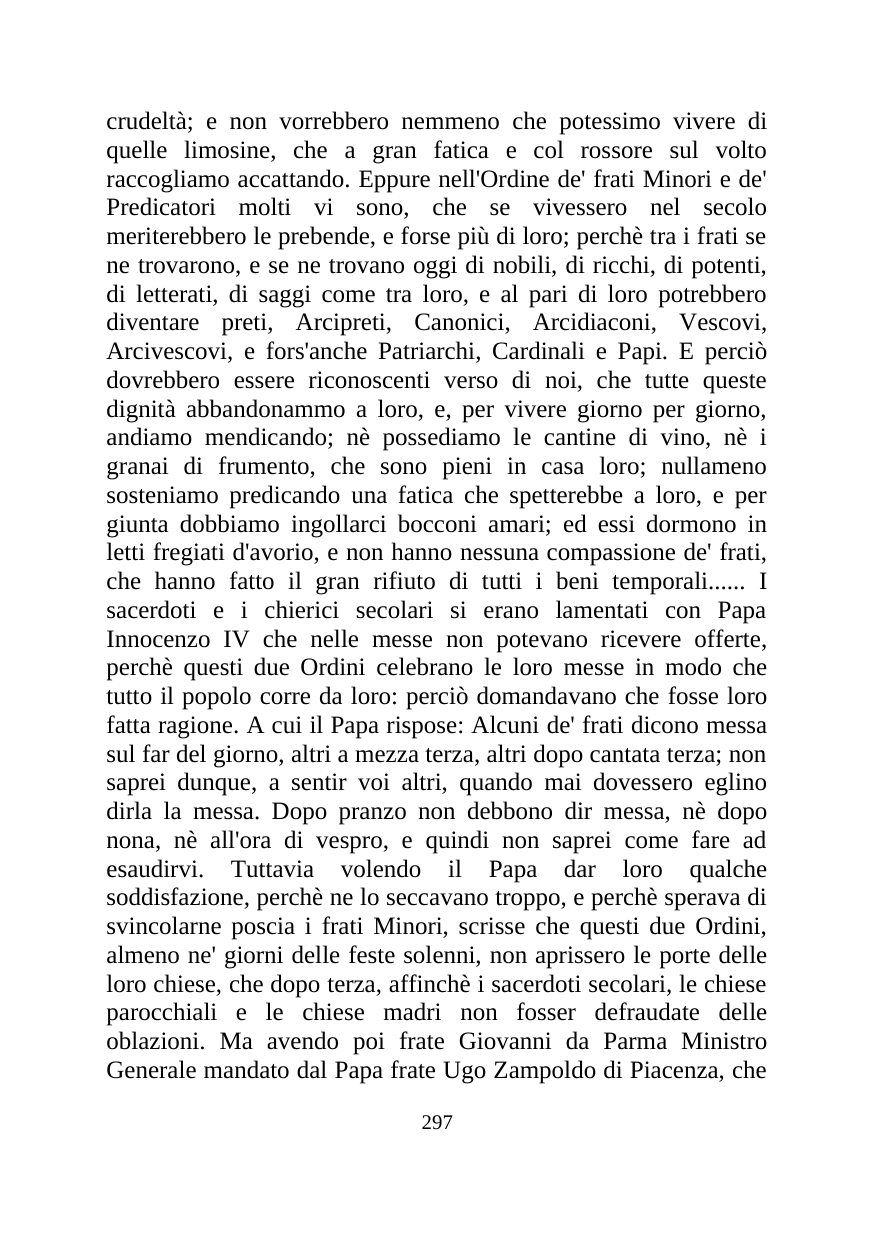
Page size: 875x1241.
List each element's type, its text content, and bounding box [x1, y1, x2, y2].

text crudeltà; e non vorrebbero nemmeno che potessimo vivere di quelle limosine, che a gran fatica e col rossore sul volto raccogliamo accattando. Eppure nell'Ordine de' frati Minori e de' Predicatori molti vi sono, che se vivessero nel secolo meriterebbero le prebende, e forse più di loro; perchè tra i frati se ne trovarono, e se ne trovano oggi di nobili, di ricchi, di potenti, di letterati, di saggi come tra loro, e al pari di loro potrebbero diventare preti, Arcipreti, Canonici, Arcidiaconi, Vescovi, Arcivescovi, e fors'anche Patriarchi, Cardinali e Papi. E perciò dovrebbero essere riconoscenti verso di noi, che tutte queste dignità abbandonammo a loro, e, per vivere giorno per giorno, andiamo mendicando; nè possediamo le cantine di vino, nè i granai di frumento, che sono pieni in casa loro; nullameno sosteniamo predicando una fatica che spetterebbe a loro, e per giunta dobbiamo ingollarci bocconi amari; ed essi dormono in letti fregiati d'avorio, e non hanno nessuna compassione de' frati, che hanno fatto il gran rifiuto di tutti i beni temporali...... I sacerdoti e i chierici secolari si erano lamentati con Papa Innocenzo IV che nelle messe non potevano ricevere offerte, perchè questi due Ordini celebrano le loro messe in modo che tutto il popolo corre da loro: perciò domandavano che fosse loro fatta ragione. A cui il Papa rispose: Alcuni de' frati dicono messa sul far del giorno, altri a mezza terza, altri dopo cantata terza; non saprei dunque, a sentir voi altri, quando mai dovessero eglino dirla la messa. Dopo pranzo non debbono dir messa, nè dopo nona, nè all'ora di vespro, e quindi non saprei come fare ad esaudirvi. Tuttavia volendo il Papa dar loro qualche soddisfazione, perchè ne lo seccavano troppo, e perchè sperava di svincolarne poscia i frati Minori, scrisse che questi due Ordini, almeno ne' giorni delle feste solenni, non aprissero le porte delle loro chiese, che dopo terza, affinchè i sacerdoti secolari, le chiese parocchiali e le chiese madri non fosser defraudate delle oblazioni. Ma avendo poi frate Giovanni da Parma Ministro Generale mandato dal Papa frate Ugo Zampoldo di Piacenza, che [106, 106, 768, 1084]
